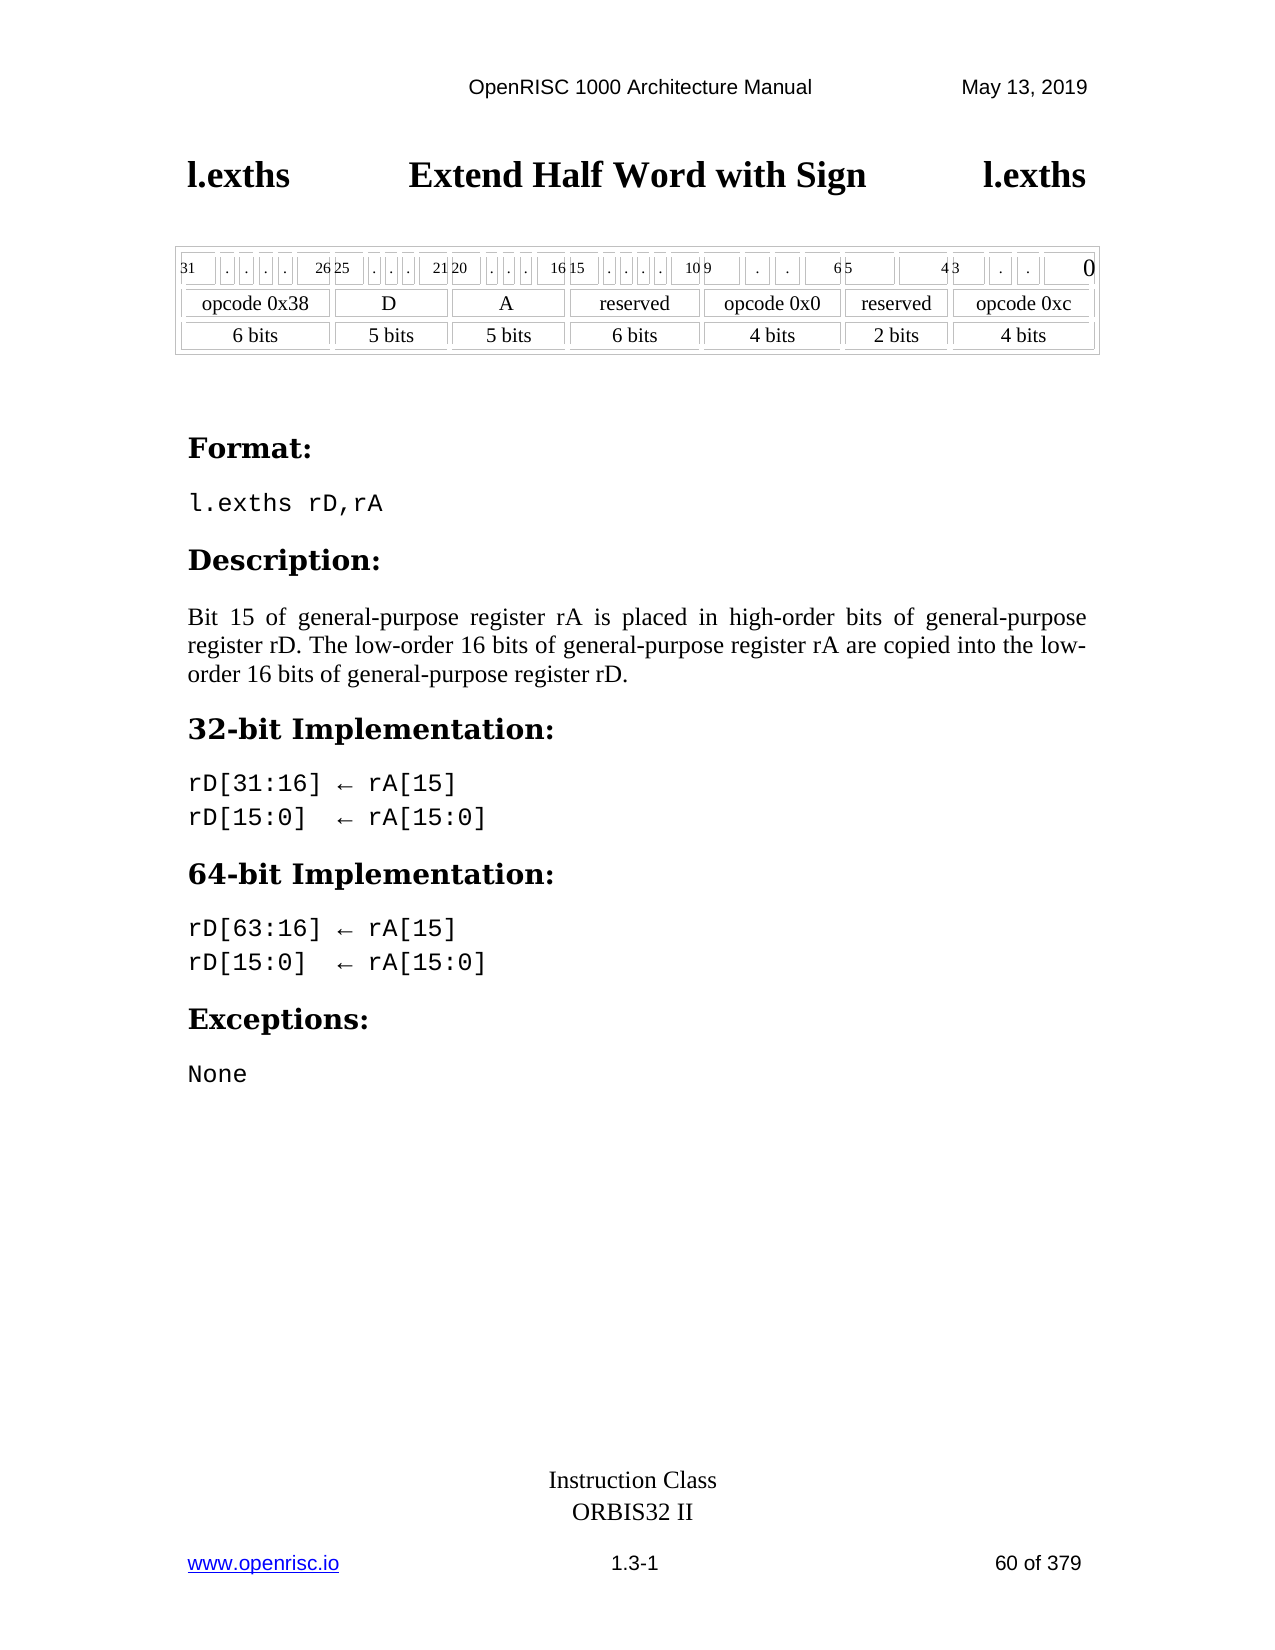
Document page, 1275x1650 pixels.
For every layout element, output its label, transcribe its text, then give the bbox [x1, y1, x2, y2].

text 32-bit Implementation: [187, 713, 1087, 746]
text l.exths rD,rA [187, 490, 1087, 518]
text Description: [187, 543, 1087, 577]
text rD[63:16] ← rA[15] rD[15:0] ← rA[15:0] [187, 916, 1087, 978]
text 64-bit Implementation: [187, 858, 1087, 891]
text Bit 15 of general-purpose register rA is placed in high-order bits of general-purpose register rD. The low-order 16 bits of general-purpose register rA are copied into the low-order 16 bits of general-purpose register rD. [187, 602, 1087, 688]
text Format: [187, 432, 1087, 465]
text Exceptions: [187, 1003, 1087, 1036]
text None [187, 1061, 1087, 1089]
text rD[31:16] ← rA[15] rD[15:0] ← rA[15:0] [187, 771, 1087, 833]
